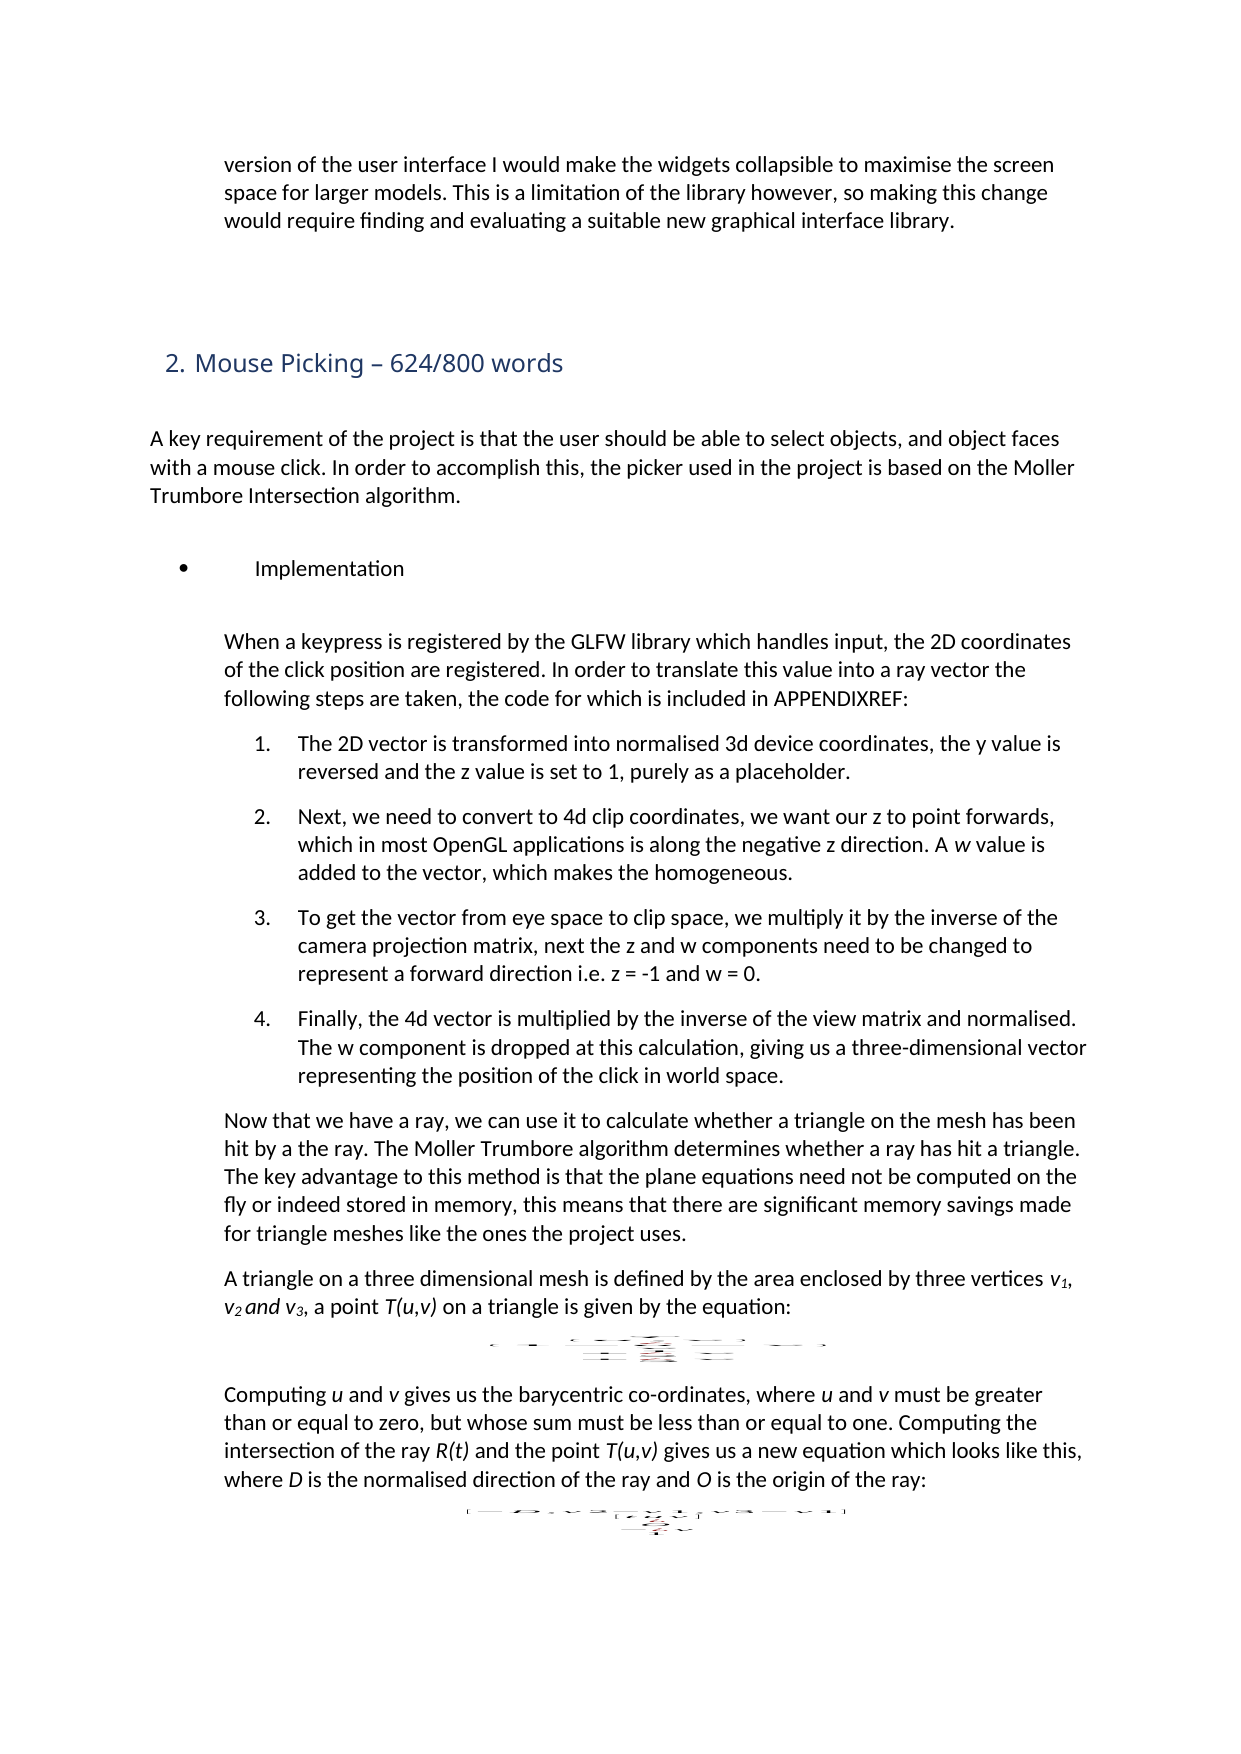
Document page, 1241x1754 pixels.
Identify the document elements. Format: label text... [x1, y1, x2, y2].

list Finally, the 4d vector is multiplied by the inverse of the view matrix and normalised. The w component is dropped at this calculation, giving us a three-dimensional vector representing the position of the click in world space. [253, 1004, 1090, 1089]
list Next, we need to convert to 4d clip coordinates, we want our z to point forwards, which in most OpenGL applications is along the negative z direction. A w value is added to the vector, which makes the homogeneous. [253, 802, 1090, 886]
text When a keypress is registered by the GLFW library which handles input, the 2D coordinates of the click position are registered. In order to translate this value into a ray vector the following steps are taken, the code for which is included in APPENDIXREF: [224, 599, 1090, 712]
text Computing u and v gives us the barycentric co-ordinates, where u and v must be greater than or equal to zero, but whose sum must be less than or equal to one. Computing the intersection of the ray R(t) and the point T(u,v) gives us a new equation which looks like this, where D is the normalised direction of the ray and O is the origin of the ray: [224, 1380, 1090, 1493]
text A triangle on a three dimensional mesh is defined by the area enclosed by three vertices v1, v2 and v3, a point T(u,v) on a triangle is given by the equation: [224, 1264, 1090, 1320]
text version of the user interface I would make the widgets collapsible to maximise the screen space for larger models. This is a limitation of the library however, so making this change would require finding and evaluating a suitable new graphical interface library. [224, 150, 1090, 234]
list The 2D vector is transformed into normalised 3d device coordinates, the y value is reversed and the z value is set to 1, purely as a placeholder. [253, 729, 1090, 785]
list To get the vector from eye space to clip space, we multiply it by the inverse of the camera projection matrix, next the z and w components need to be changed to represent a forward direction i.e. z = -1 and w = 0. [253, 903, 1090, 988]
text Now that we have a ray, we can use it to calculate whether a triangle on the mesh has been hit by a the ray. The Moller Trumbore algorithm determines whether a ray has hit a triangle. The key advantage to this method is that the plane equations need not be computed on the fly or indeed stored in memory, this means that there are significant memory savings made for triangle meshes like the ones the project uses. [224, 1106, 1090, 1247]
text A key requirement of the project is that the user should be able to select objects, and object faces with a mouse click. In order to accomplish this, the picker used in the project is based on the Moller Trumbore Intersection algorithm. [150, 424, 1090, 537]
list Implementation [179, 554, 1090, 582]
subtitle Mouse Picking – 624/800 words [165, 345, 1090, 379]
